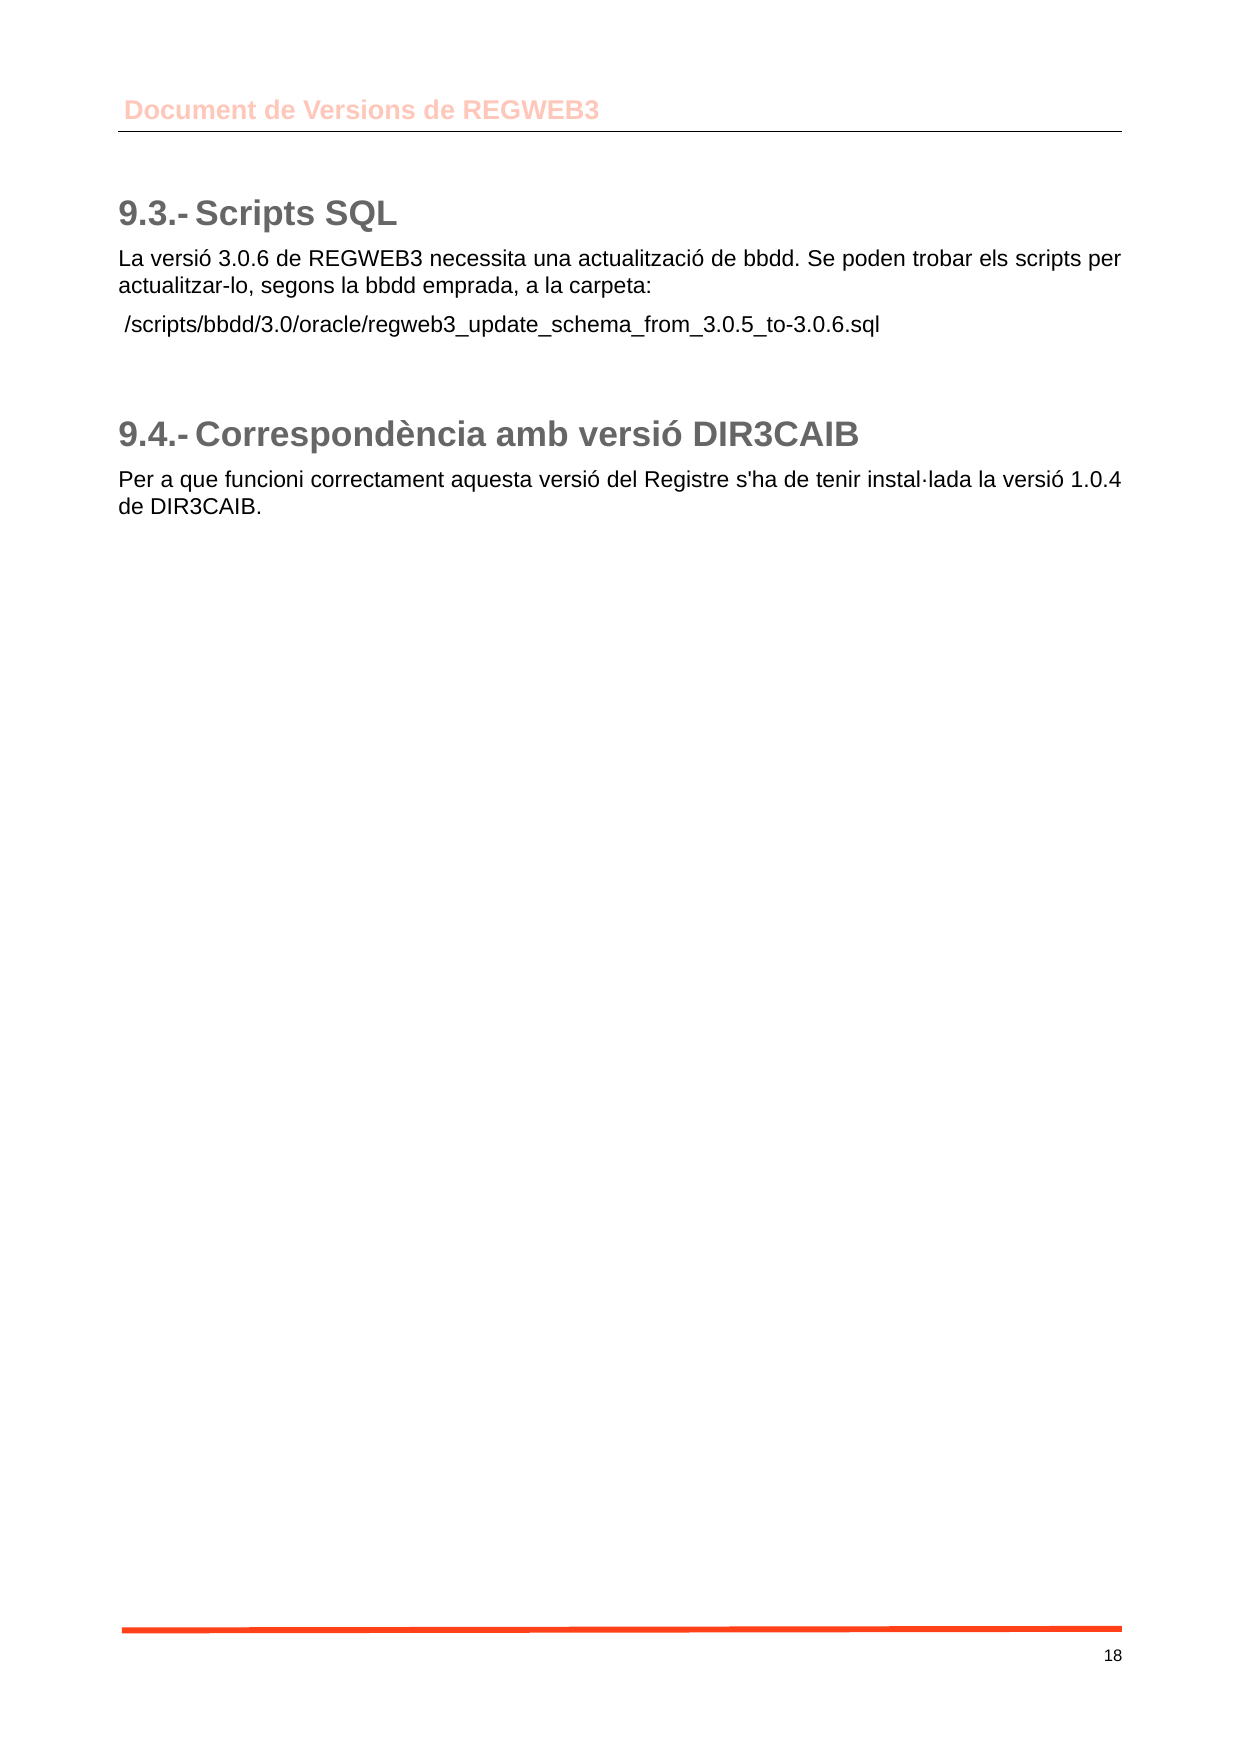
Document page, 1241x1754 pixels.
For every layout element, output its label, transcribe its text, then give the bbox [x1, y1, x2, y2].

text /scripts/bbdd/3.0/oracle/regweb3_update_schema_from_3.0.5_to-3.0.6.sql [118, 311, 1122, 337]
text La versió 3.0.6 de REGWEB3 necessita una actualització de bbdd. Se poden trobar els scripts per actualitzar-lo, segons la bbdd emprada, a la carpeta: [118, 245, 1122, 298]
subtitle Correspondència amb versió DIR3CAIB [118, 413, 1122, 454]
text Per a que funcioni correctament aquesta versió del Registre s'ha de tenir instal·lada la versió 1.0.4 de DIR3CAIB. [118, 466, 1122, 519]
subtitle Scripts SQL [118, 192, 1122, 233]
